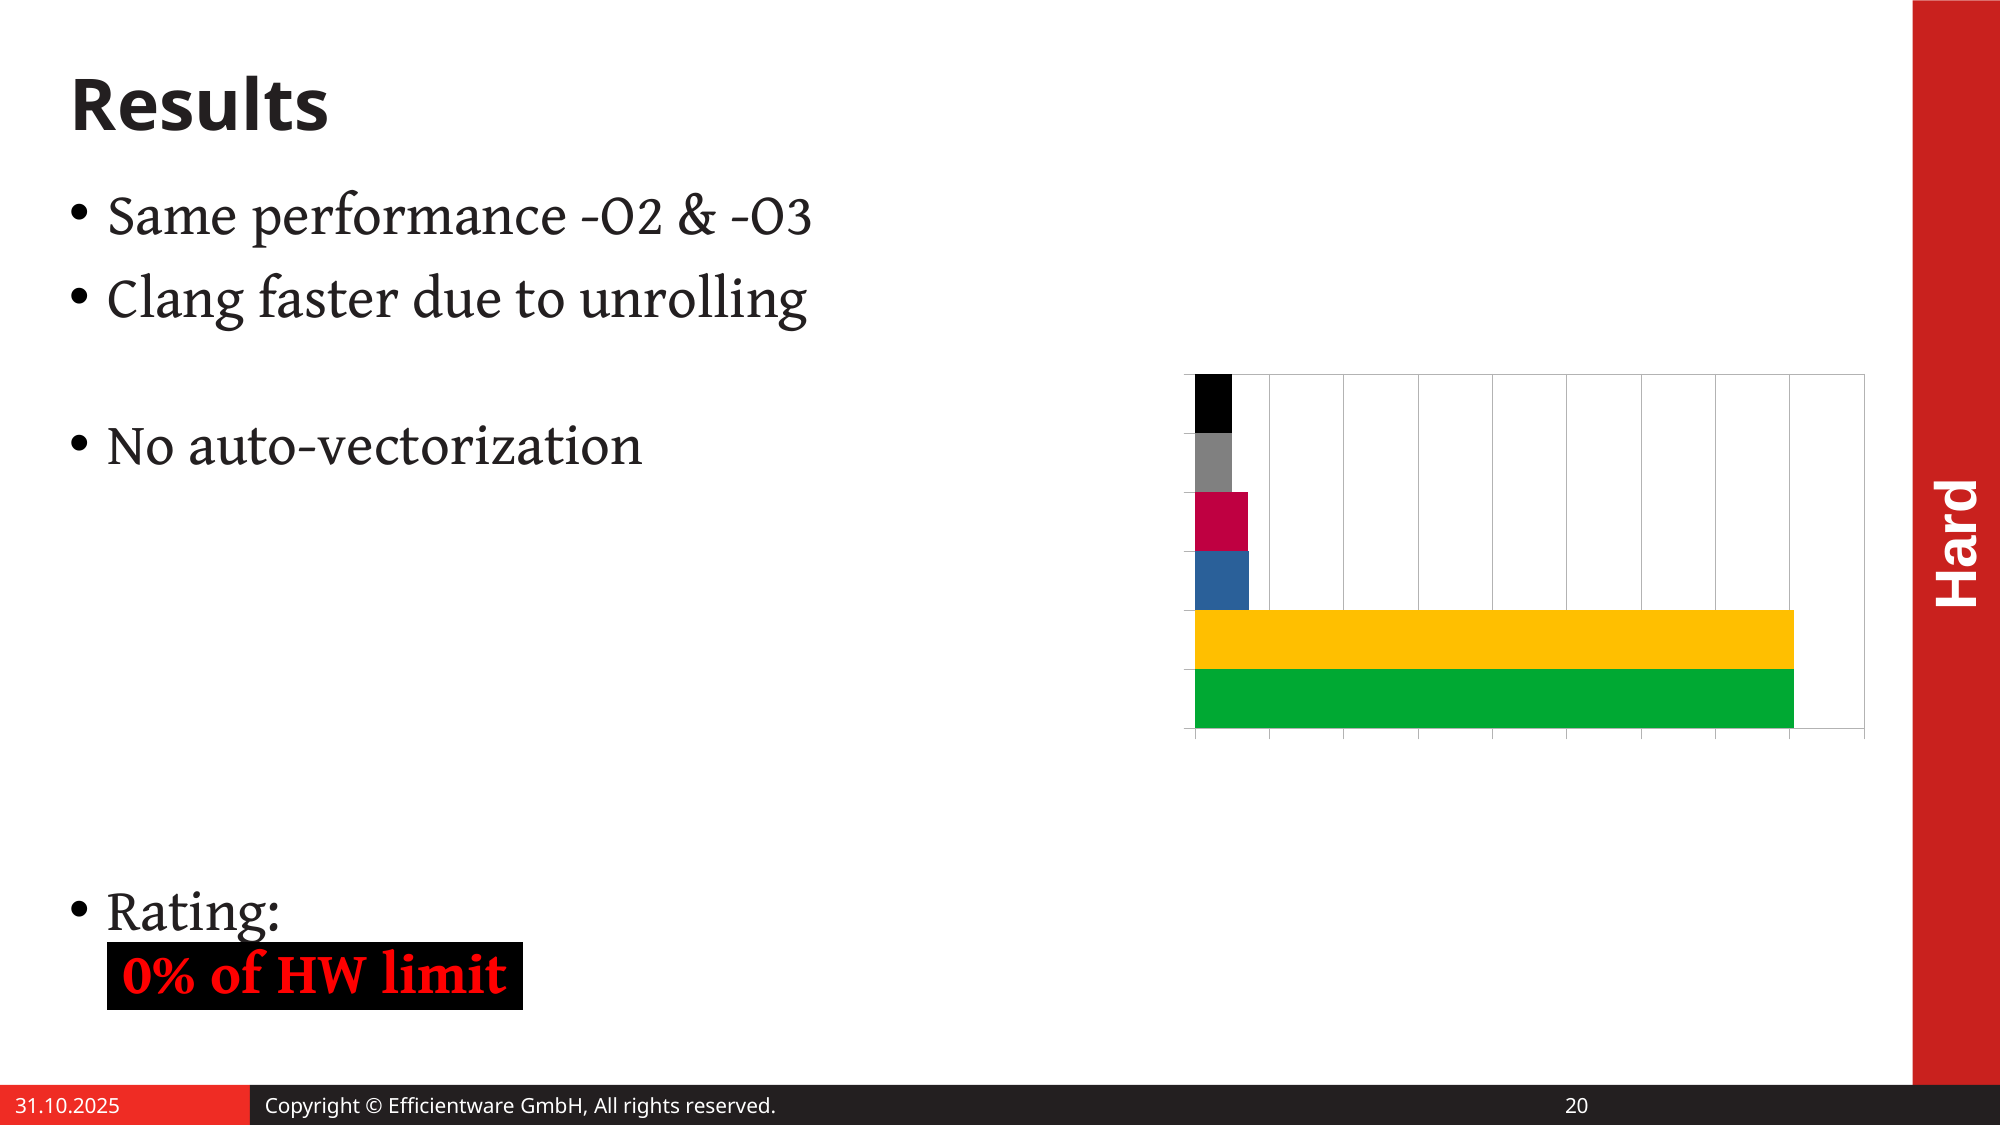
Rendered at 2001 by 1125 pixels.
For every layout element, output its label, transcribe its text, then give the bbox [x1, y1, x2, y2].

title Results [55, 52, 1945, 156]
list Same performance -O2 & -O3 Clang faster due to unrolling No auto-vectorization Rating: 0% of HW limit [55, 176, 983, 1063]
footer Copyright © Efficientware GmbH, All rights reserved. [249, 1084, 1550, 1125]
text_box Hard [1912, 0, 2000, 1084]
slide_number [1550, 1084, 2000, 1125]
picture [900, 284, 1897, 788]
slide_number 31.10.2025 [0, 1084, 249, 1125]
